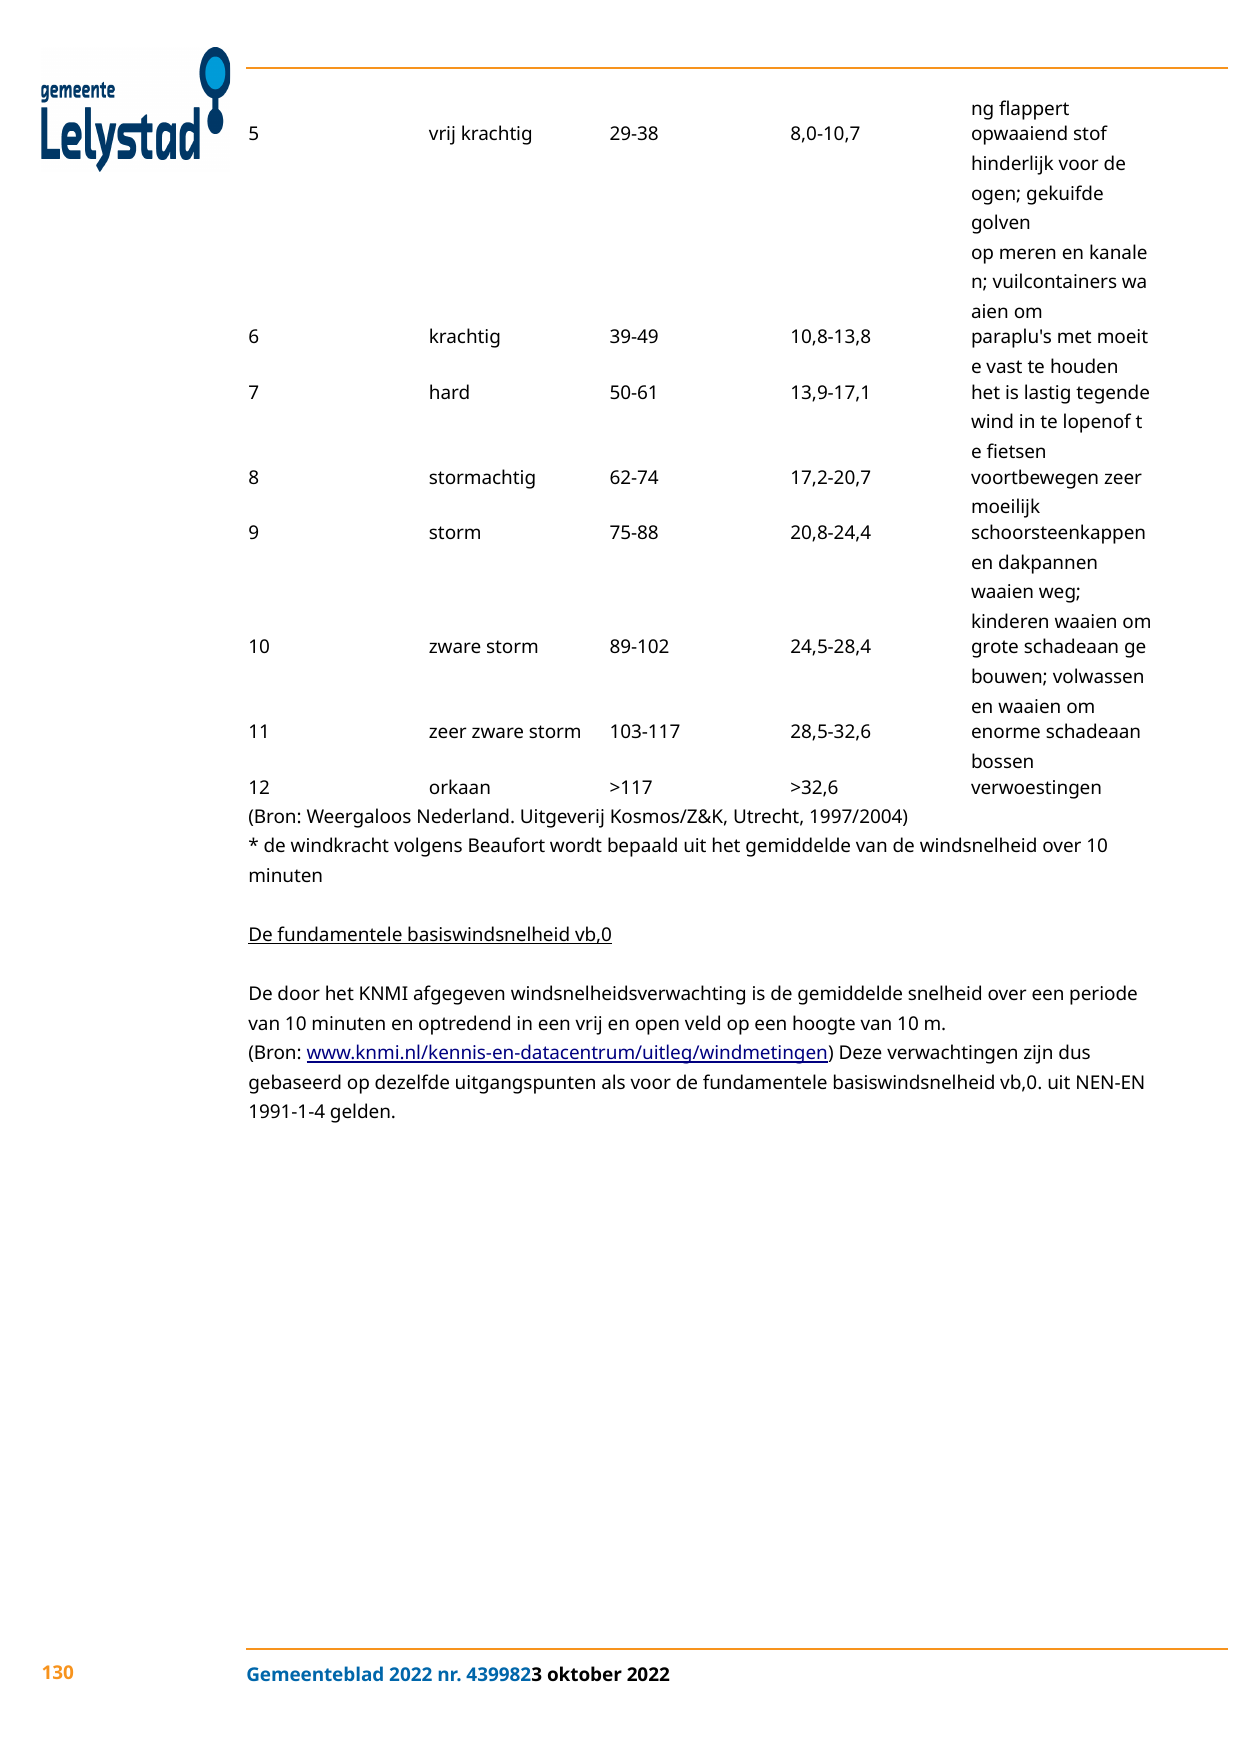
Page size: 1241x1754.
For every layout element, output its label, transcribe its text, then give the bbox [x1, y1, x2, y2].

table_cell 75-88 [609, 519, 790, 634]
table_cell ng flappert [971, 95, 1152, 121]
table_cell grote schadeaan gebouwen; volwassenen waaien om [971, 634, 1152, 719]
table_cell het is lastig tegende wind in te lopenof te fietsen [971, 379, 1152, 464]
table_cell 50-61 [609, 379, 790, 464]
text (Bron: www.knmi.nl/kennis-en-datacentrum/uitleg/windmetingen) Deze verwachtingen zijn dus gebaseerd op dezelfde uitgangspunten als voor de fundamentele basiswindsnelheid vb,0. uit NEN-EN 1991-1-4 gelden. [248, 1039, 1152, 1124]
table_cell 6 [248, 324, 429, 379]
table_cell schoorsteenkappen en dakpannen waaien weg; kinderen waaien om [971, 519, 1152, 634]
table_cell zeer zware storm [429, 719, 609, 774]
table_cell 28,5-32,6 [790, 719, 971, 774]
table_cell [790, 95, 971, 121]
table_cell [429, 95, 609, 121]
table_cell 24,5-28,4 [790, 634, 971, 719]
table_cell 62-74 [609, 464, 790, 519]
table_cell storm [429, 519, 609, 634]
table_cell opwaaiend stof hinderlijk voor de ogen; gekuifde golven op meren en kanalen; vuilcontainers waaien om [971, 121, 1152, 324]
table_cell 17,2-20,7 [790, 464, 971, 519]
table_cell 8 [248, 464, 429, 519]
text * de windkracht volgens Beaufort wordt bepaald uit het gemiddelde van de windsnelheid over 10 minuten [248, 832, 1152, 888]
table_cell >32,6 [790, 774, 971, 800]
table_cell >117 [609, 774, 790, 800]
table_cell orkaan [429, 774, 609, 800]
table_cell 7 [248, 379, 429, 464]
table_cell 39-49 [609, 324, 790, 379]
table_cell 29-38 [609, 121, 790, 324]
table_cell [609, 95, 790, 121]
text De fundamentele basiswindsnelheid vb,0 [248, 921, 1152, 947]
table_cell [248, 95, 429, 121]
table_cell zware storm [429, 634, 609, 719]
table_cell 89-102 [609, 634, 790, 719]
table_cell 12 [248, 774, 429, 800]
table_cell verwoestingen [971, 774, 1152, 800]
picture [41, 47, 231, 172]
table_cell voortbewegen zeermoeilijk [971, 464, 1152, 519]
table_cell 8,0-10,7 [790, 121, 971, 324]
table_cell krachtig [429, 324, 609, 379]
table_cell 103-117 [609, 719, 790, 774]
table_cell 11 [248, 719, 429, 774]
table_cell paraplu's met moeite vast te houden [971, 324, 1152, 379]
table_cell 10 [248, 634, 429, 719]
text (Bron: Weergaloos Nederland. Uitgeverij Kosmos/Z&K, Utrecht, 1997/2004) [248, 803, 1152, 829]
table_cell vrij krachtig [429, 121, 609, 324]
table_cell stormachtig [429, 464, 609, 519]
table_cell enorme schadeaan bossen [971, 719, 1152, 774]
table_cell 10,8-13,8 [790, 324, 971, 379]
table_cell 5 [248, 121, 429, 324]
table_cell 9 [248, 519, 429, 634]
table_cell 13,9-17,1 [790, 379, 971, 464]
text De door het KNMI afgegeven windsnelheidsverwachting is de gemiddelde snelheid over een periode van 10 minuten en optredend in een vrij en open veld op een hoogte van 10 m. [248, 980, 1152, 1036]
table_cell hard [429, 379, 609, 464]
table_cell 20,8-24,4 [790, 519, 971, 634]
